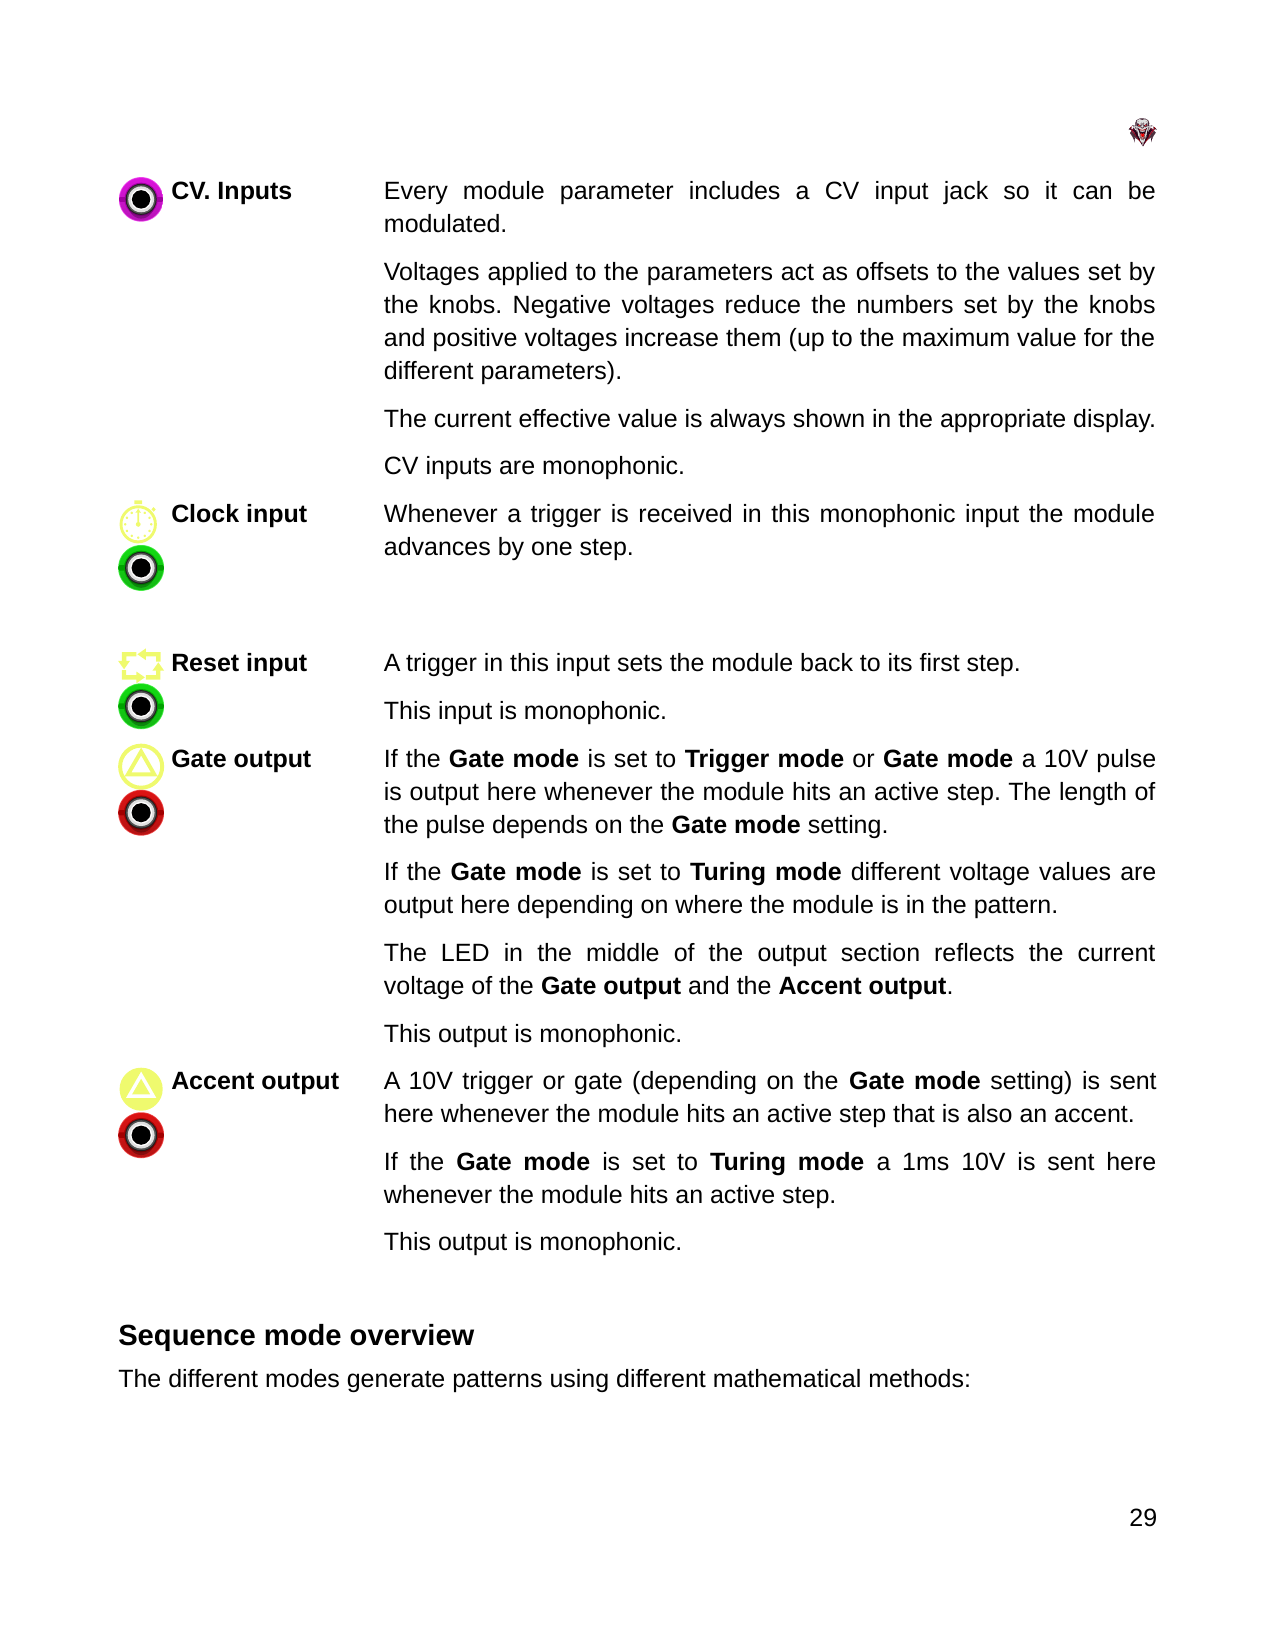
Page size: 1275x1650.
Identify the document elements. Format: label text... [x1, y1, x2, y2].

table_cell [118, 663, 136, 700]
table_cell A 10V trigger or gate (depending on the Gate mode setting) is sent here whenever the module hits an active step that is also an accent. If the Gate mode is set to Turing mode a 1ms 10V is sent here whenever the module hits an active step. This output is monophonic. [384, 1066, 1157, 1275]
table_cell [133, 757, 150, 772]
table_cell [118, 499, 171, 648]
table_cell Gate output [171, 744, 384, 1066]
table_cell [125, 655, 157, 676]
table_cell [118, 1066, 171, 1275]
table_cell [118, 744, 133, 760]
subtitle Sequence mode overview [118, 1318, 1157, 1352]
text The different modes generate patterns using different mathematical methods: [118, 1364, 1157, 1393]
table_cell [118, 649, 143, 660]
table_cell [118, 176, 171, 499]
table_cell [142, 748, 160, 775]
table_cell If the Gate mode is set to Trigger mode or Gate mode a 10V pulse is output here whenever the module hits an active step. The length of the pulse depends on the Gate mode setting. If the Gate mode is set to Turing mode different voltage values are output here depending on where the module is in the pattern. The LED in the middle of the output section reflects the current voltage of the Gate output and the Accent output. This output is monophonic. [384, 744, 1157, 1066]
table_cell Reset input [171, 649, 384, 744]
table_cell [126, 777, 156, 785]
table_cell [118, 649, 171, 744]
table_cell Accent output [171, 1066, 384, 1275]
table_cell Every module parameter includes a CV input jack so it can be modulated. Voltages applied to the parameters act as offsets to the values set by the knobs. Negative voltages reduce the numbers set by the knobs and positive voltages increase them (up to the maximum value for the different parameters). The current effective value is always shown in the appropriate display. CV inputs are monophonic. [384, 176, 1157, 499]
table_cell [123, 748, 140, 774]
table_cell [118, 773, 135, 806]
table_cell Whenever a trigger is received in this monophonic input the module advances by one step. [384, 499, 1157, 648]
table_cell CV. Inputs [171, 176, 384, 499]
table_cell [118, 744, 171, 1066]
table_cell A trigger in this input sets the module back to its first step. This input is monophonic. [384, 649, 1157, 744]
table_cell Clock input [171, 499, 384, 648]
